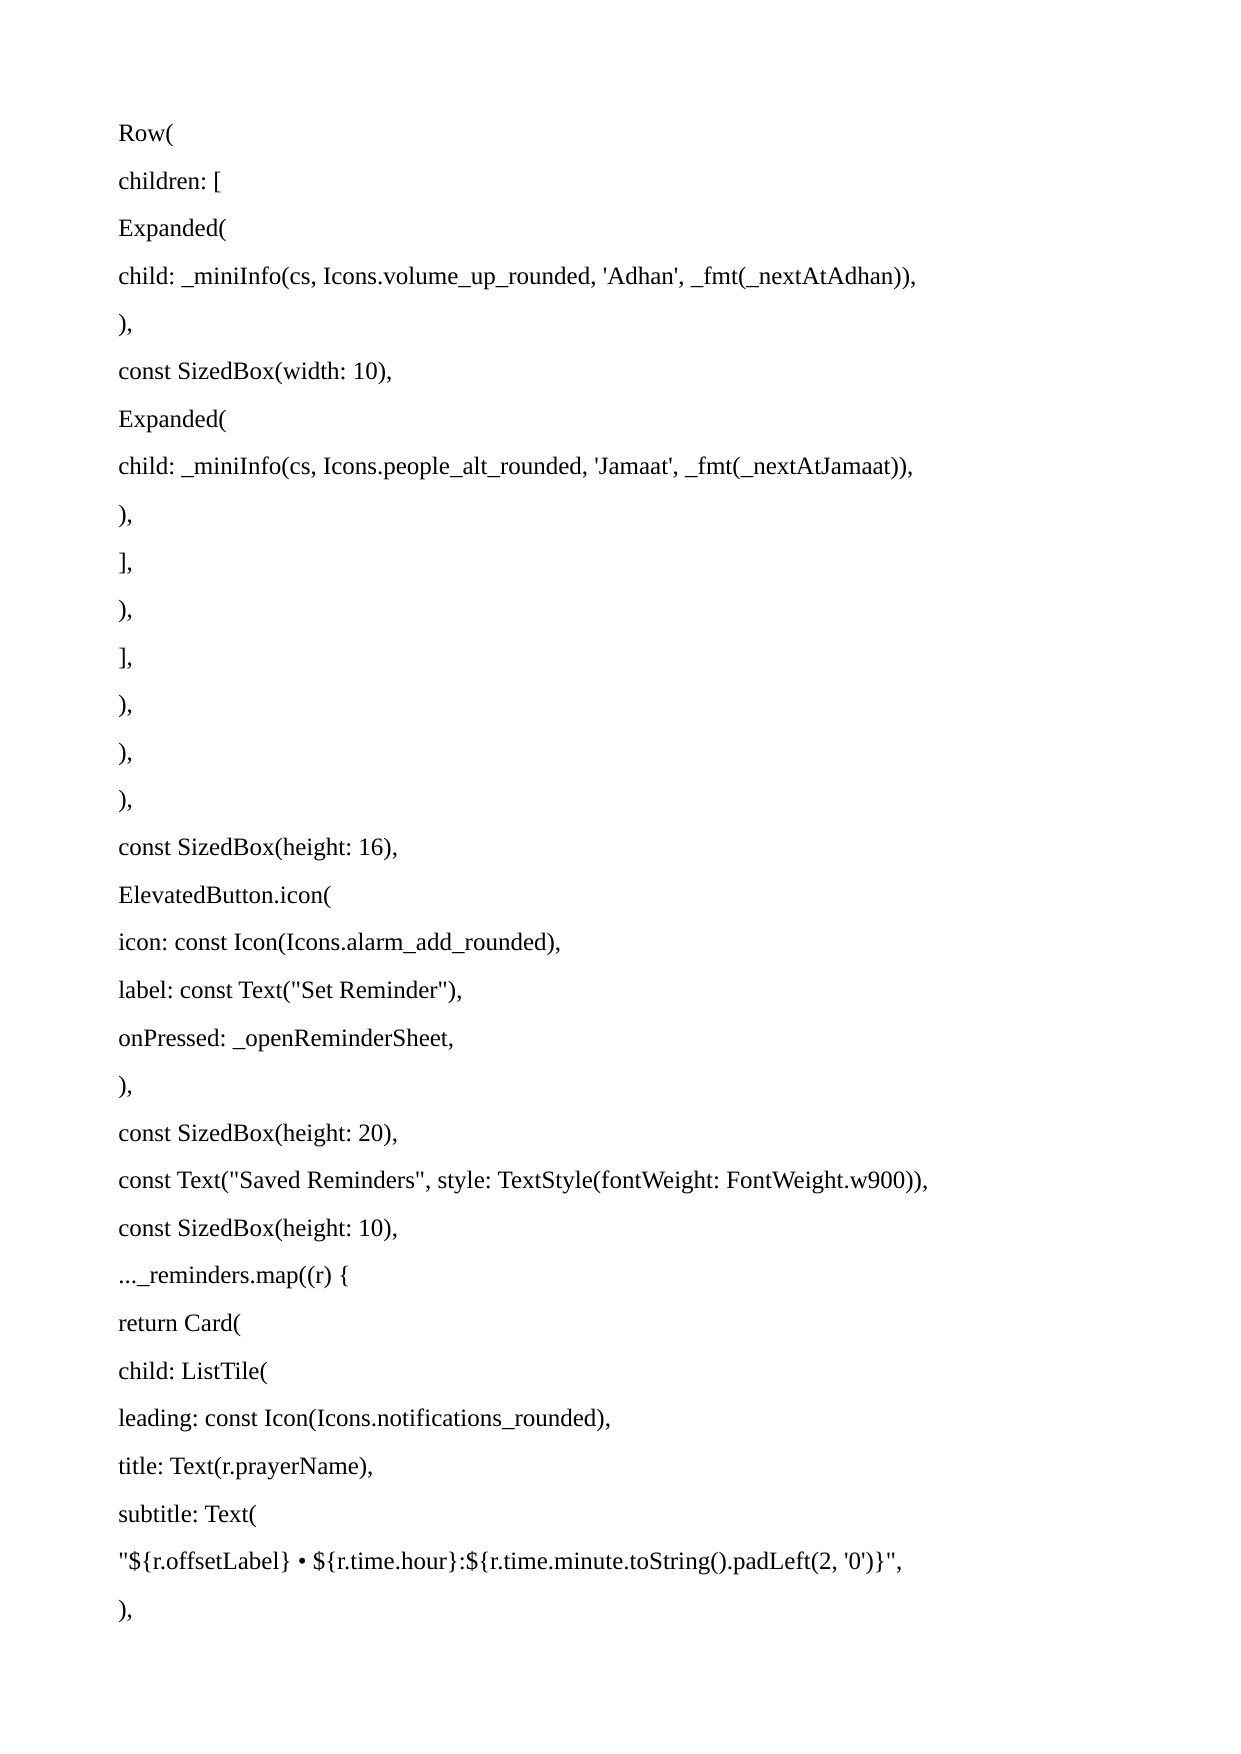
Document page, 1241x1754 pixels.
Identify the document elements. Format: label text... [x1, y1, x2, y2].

text ], [118, 547, 1122, 575]
text children: [ [118, 166, 1122, 194]
text const SizedBox(height: 16), [118, 832, 1122, 861]
text Row( [118, 118, 1122, 147]
text label: const Text("Set Reminder"), [118, 975, 1122, 1004]
text child: _miniInfo(cs, Icons.people_alt_rounded, 'Jamaat', _fmt(_nextAtJamaat)), [118, 451, 1122, 480]
text icon: const Icon(Icons.alarm_add_rounded), [118, 927, 1122, 956]
text ), [118, 1594, 1122, 1623]
text child: ListTile( [118, 1356, 1122, 1384]
text ), [118, 737, 1122, 766]
text const Text("Saved Reminders", style: TextStyle(fontWeight: FontWeight.w900)), [118, 1165, 1122, 1194]
text const SizedBox(width: 10), [118, 356, 1122, 385]
text ), [118, 689, 1122, 718]
text const SizedBox(height: 20), [118, 1118, 1122, 1147]
text return Card( [118, 1308, 1122, 1337]
text ], [118, 642, 1122, 671]
text const SizedBox(height: 10), [118, 1213, 1122, 1242]
text ), [118, 784, 1122, 813]
text ), [118, 594, 1122, 623]
text "${r.offsetLabel} • ${r.time.hour}:${r.time.minute.toString().padLeft(2, '0')}", [118, 1546, 1122, 1575]
text ..._reminders.map((r) { [118, 1261, 1122, 1289]
text ), [118, 1070, 1122, 1099]
text leading: const Icon(Icons.notifications_rounded), [118, 1403, 1122, 1432]
text ), [118, 499, 1122, 528]
text Expanded( [118, 213, 1122, 242]
text Expanded( [118, 404, 1122, 432]
text onPressed: _openReminderSheet, [118, 1023, 1122, 1051]
text child: _miniInfo(cs, Icons.volume_up_rounded, 'Adhan', _fmt(_nextAtAdhan)), [118, 261, 1122, 290]
text ), [118, 308, 1122, 337]
text subtitle: Text( [118, 1499, 1122, 1527]
text title: Text(r.prayerName), [118, 1451, 1122, 1480]
text ElevatedButton.icon( [118, 880, 1122, 908]
